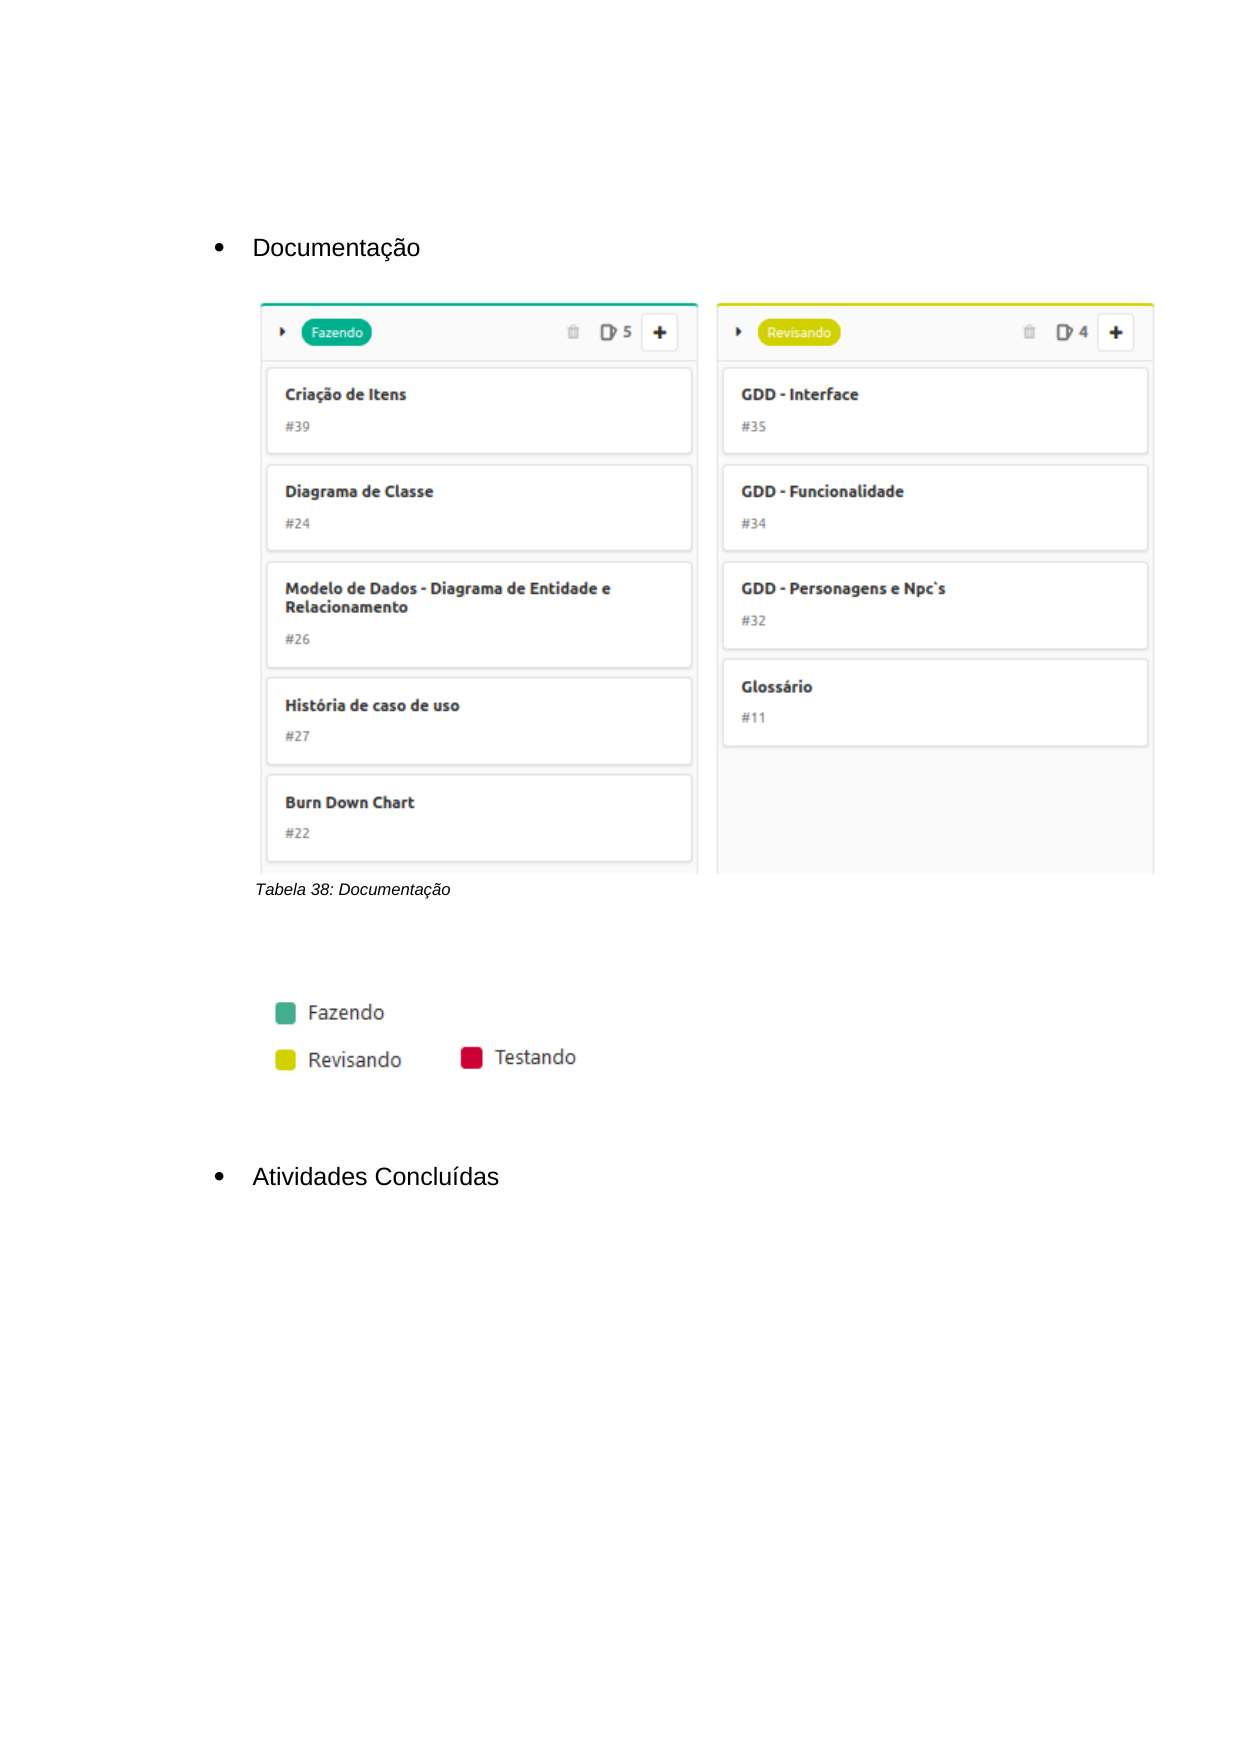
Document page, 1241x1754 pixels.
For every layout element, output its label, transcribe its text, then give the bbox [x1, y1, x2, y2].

picture [455, 1041, 603, 1080]
list Atividades Concluídas [215, 1162, 1122, 1191]
list Documentação [215, 233, 1122, 262]
picture [255, 299, 1163, 874]
list Tabela 38: Documentação [255, 874, 1162, 899]
picture [271, 993, 418, 1080]
